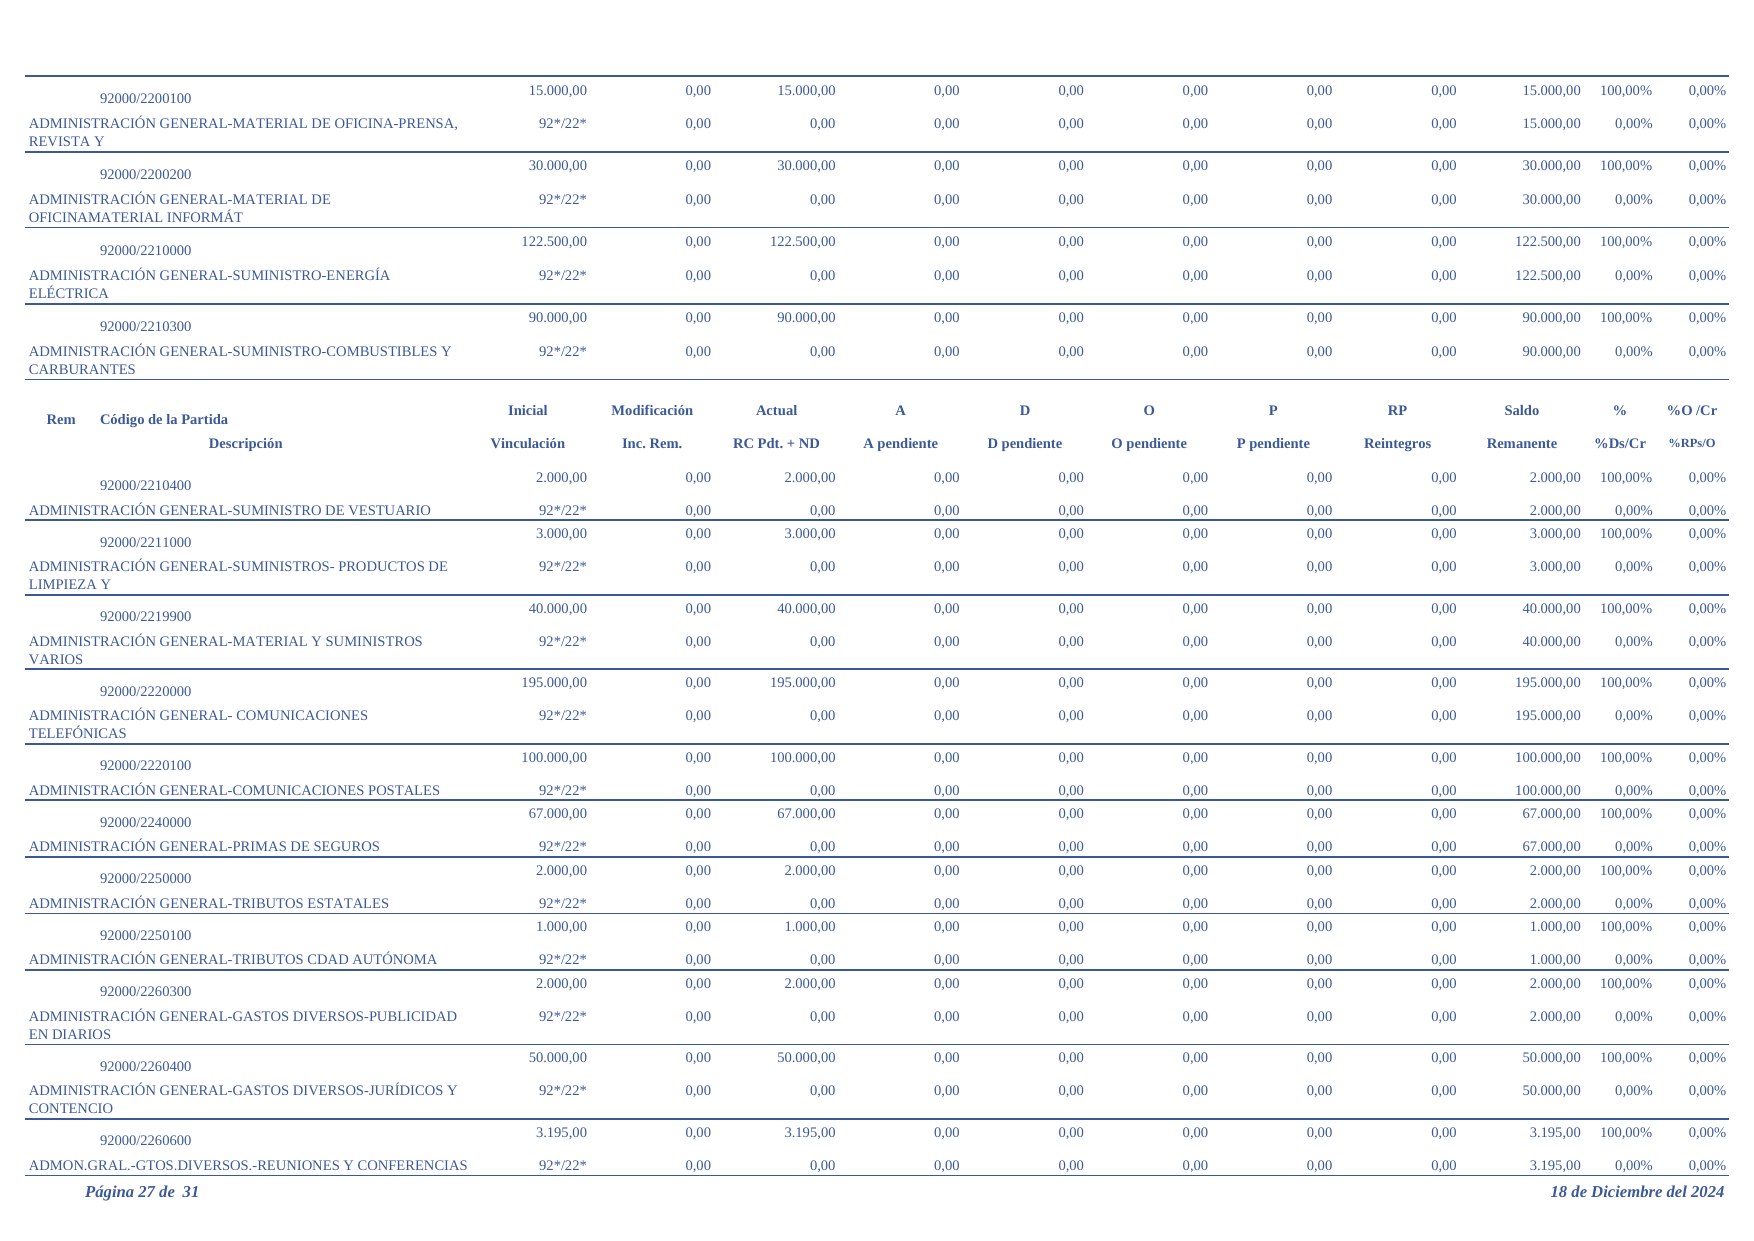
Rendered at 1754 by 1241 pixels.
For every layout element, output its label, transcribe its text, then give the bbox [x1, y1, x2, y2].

table_cell 67.000,00 [733, 801, 863, 834]
table_cell 0,00 [863, 834, 987, 856]
table_cell 92000/2250000 [25, 858, 490, 891]
table_cell 0,00 [1237, 947, 1364, 969]
table_cell 0,00 [1111, 228, 1237, 262]
table_cell 0,00 [1237, 703, 1364, 743]
table_cell 100,00% [1594, 1120, 1666, 1153]
table_cell 0,00 [987, 186, 1111, 227]
table_cell Remanente [1487, 431, 1594, 464]
table_cell 0,00% [1594, 262, 1666, 303]
table_cell ADMINISTRACIÓN GENERAL-PRIMAS DE SEGUROS [25, 834, 490, 856]
table_cell 92*/22* [490, 629, 611, 668]
table_cell 0,00% [1666, 1078, 1729, 1118]
table_cell 0,00 [733, 778, 863, 799]
table_cell 0,00 [733, 1078, 863, 1118]
table_cell 0,00% [1666, 858, 1729, 891]
table_cell 0,00 [1364, 703, 1487, 743]
table_cell 100,00% [1594, 521, 1666, 554]
table_cell 50.000,00 [1487, 1078, 1594, 1118]
table_cell 0,00 [1237, 834, 1364, 856]
table_cell 0,00 [1364, 305, 1487, 338]
table_cell 0,00 [1237, 629, 1364, 668]
table_cell 0,00 [863, 703, 987, 743]
table_cell A pendiente [863, 431, 987, 464]
table_cell 92*/22* [490, 947, 611, 969]
table_cell 0,00 [987, 971, 1111, 1004]
table_cell 0,00% [1594, 1078, 1666, 1118]
table_cell 0,00 [1237, 745, 1364, 777]
table_cell 0,00 [1237, 110, 1364, 151]
table_cell 92*/22* [490, 338, 611, 379]
table_cell 0,00% [1594, 947, 1666, 969]
table_cell 30.000,00 [733, 153, 863, 186]
table_cell 2.000,00 [733, 464, 863, 497]
table_cell 40.000,00 [1487, 596, 1594, 628]
table_cell 92000/2210000 [25, 228, 490, 262]
table_cell 1.000,00 [733, 914, 863, 947]
table_cell 0,00% [1594, 1153, 1666, 1174]
table_cell 0,00% [1666, 554, 1729, 594]
table_cell 0,00% [1666, 891, 1729, 912]
table_cell 0,00 [863, 891, 987, 912]
table_cell 92000/2200200 [25, 153, 490, 186]
table_cell 0,00 [863, 971, 987, 1004]
table_header Saldo [1487, 398, 1594, 431]
table_cell 0,00 [1364, 629, 1487, 668]
table_cell 100.000,00 [733, 745, 863, 777]
table_cell 2.000,00 [1487, 858, 1594, 891]
table_cell 122.500,00 [1487, 228, 1594, 262]
table_cell 92*/22* [490, 891, 611, 912]
table_cell 0,00 [1111, 110, 1237, 151]
table_cell 67.000,00 [1487, 801, 1594, 834]
table_cell 92*/22* [490, 834, 611, 856]
table_cell 0,00 [611, 670, 733, 703]
table_cell 0,00 [611, 745, 733, 777]
table_cell 0,00 [1237, 464, 1364, 497]
table_cell 90.000,00 [733, 305, 863, 338]
table_cell 0,00 [863, 464, 987, 497]
table_cell 122.500,00 [1487, 262, 1594, 303]
table_cell 0,00 [611, 305, 733, 338]
table_cell 0,00 [733, 338, 863, 379]
table_cell 0,00% [1666, 834, 1729, 856]
table_cell 0,00 [1237, 914, 1364, 947]
table_cell 0,00 [1364, 891, 1487, 912]
table_cell 195.000,00 [1487, 703, 1594, 743]
table_cell 100,00% [1594, 670, 1666, 703]
table_cell 92000/2200100 [25, 77, 490, 110]
table_cell 3.195,00 [1487, 1153, 1594, 1174]
table_cell 0,00 [1364, 596, 1487, 628]
table_cell 2.000,00 [1487, 498, 1594, 519]
table_cell 0,00% [1666, 153, 1729, 186]
table_cell 0,00 [611, 338, 733, 379]
table_cell 0,00 [1237, 262, 1364, 303]
table_cell 0,00 [863, 947, 987, 969]
table_cell 0,00 [1237, 228, 1364, 262]
table_cell %Ds/Cr [1594, 431, 1666, 464]
table_cell 0,00 [863, 670, 987, 703]
table_cell 0,00 [987, 153, 1111, 186]
table_cell 50.000,00 [490, 1045, 611, 1078]
table_cell 0,00 [987, 947, 1111, 969]
table_cell Reintegros [1364, 431, 1487, 464]
table_cell 0,00 [863, 1120, 987, 1153]
table_cell 0,00 [611, 228, 733, 262]
table_header P [1237, 398, 1364, 431]
table_cell 0,00 [1111, 1120, 1237, 1153]
table_cell 0,00 [611, 914, 733, 947]
table_cell 15.000,00 [1487, 110, 1594, 151]
table_cell Inc. Rem. [611, 431, 733, 464]
table_cell 0,00 [1237, 521, 1364, 554]
table_header %O /Cr [1666, 398, 1729, 431]
table_cell ADMON.GRAL.-GTOS.DIVERSOS.-REUNIONES Y CONFERENCIAS [25, 1153, 490, 1174]
table_cell 2.000,00 [490, 858, 611, 891]
table_cell 3.000,00 [733, 521, 863, 554]
table_cell 2.000,00 [733, 858, 863, 891]
table_cell 0,00 [1237, 554, 1364, 594]
table_cell 90.000,00 [1487, 338, 1594, 379]
table_cell 0,00% [1594, 338, 1666, 379]
table_cell 0,00 [987, 801, 1111, 834]
table_cell 0,00 [1237, 670, 1364, 703]
table_cell 0,00% [1666, 521, 1729, 554]
table_cell 0,00 [1364, 186, 1487, 227]
table_cell 15.000,00 [490, 77, 611, 110]
table_cell 0,00 [1237, 891, 1364, 912]
table_cell 92*/22* [490, 262, 611, 303]
table_cell ADMINISTRACIÓN GENERAL- COMUNICACIONES TELEFÓNICAS [25, 703, 490, 743]
table_cell 0,00 [611, 1004, 733, 1043]
table_cell 0,00 [987, 703, 1111, 743]
table_cell 100,00% [1594, 464, 1666, 497]
table_header RP [1364, 398, 1487, 431]
table_header Actual [733, 398, 863, 431]
table_cell 3.195,00 [733, 1120, 863, 1153]
table_cell 92*/22* [490, 1153, 611, 1174]
table_cell 92*/22* [490, 186, 611, 227]
table_cell 0,00 [863, 745, 987, 777]
table_cell 0,00% [1666, 1120, 1729, 1153]
table_cell 0,00 [611, 1153, 733, 1174]
table_cell 0,00% [1594, 498, 1666, 519]
table_cell 1.000,00 [1487, 914, 1594, 947]
table_cell 0,00 [611, 153, 733, 186]
table_cell 0,00 [987, 1045, 1111, 1078]
table_cell 0,00 [611, 554, 733, 594]
table_cell 0,00 [987, 596, 1111, 628]
table_cell ADMINISTRACIÓN GENERAL-TRIBUTOS CDAD AUTÓNOMA [25, 947, 490, 969]
table_cell 0,00 [987, 914, 1111, 947]
table_cell 0,00 [863, 77, 987, 110]
table_cell 92000/2260600 [25, 1120, 490, 1153]
table_cell 0,00 [1364, 110, 1487, 151]
table_cell 92*/22* [490, 110, 611, 151]
table_cell 0,00% [1594, 834, 1666, 856]
table_cell 195.000,00 [1487, 670, 1594, 703]
table_cell 92*/22* [490, 1004, 611, 1043]
table_cell 0,00 [863, 228, 987, 262]
table_cell 0,00 [1364, 228, 1487, 262]
table_cell 0,00 [1364, 1153, 1487, 1174]
table_cell 100,00% [1594, 1045, 1666, 1078]
table_cell 15.000,00 [733, 77, 863, 110]
table_cell 2.000,00 [1487, 971, 1594, 1004]
table_cell 0,00 [987, 1004, 1111, 1043]
table_cell 0,00 [1111, 554, 1237, 594]
table_cell 15.000,00 [1487, 77, 1594, 110]
table_cell 0,00% [1594, 891, 1666, 912]
table_cell 0,00 [1364, 971, 1487, 1004]
table_cell 92*/22* [490, 498, 611, 519]
table_cell ADMINISTRACIÓN GENERAL-SUMINISTROS- PRODUCTOS DE LIMPIEZA Y [25, 554, 490, 594]
table_cell 100.000,00 [490, 745, 611, 777]
table_cell 3.000,00 [1487, 554, 1594, 594]
table_cell 0,00% [1666, 1045, 1729, 1078]
table_cell 0,00% [1594, 110, 1666, 151]
table_cell 100.000,00 [1487, 745, 1594, 777]
table_cell 0,00 [863, 554, 987, 594]
table_cell 0,00% [1666, 1004, 1729, 1043]
table_cell 0,00 [987, 110, 1111, 151]
table_cell ADMINISTRACIÓN GENERAL-MATERIAL DE OFICINAMATERIAL INFORMÁT [25, 186, 490, 227]
table_cell 0,00 [611, 110, 733, 151]
table_cell 92000/2210300 [25, 305, 490, 338]
table_cell 0,00 [1364, 464, 1487, 497]
table_cell 0,00 [1111, 629, 1237, 668]
table_cell 92000/2220100 [25, 745, 490, 777]
table_cell 0,00 [1237, 858, 1364, 891]
table_cell 92*/22* [490, 1078, 611, 1118]
table_cell 0,00 [733, 498, 863, 519]
table_cell 0,00 [987, 521, 1111, 554]
table_cell 0,00 [1364, 947, 1487, 969]
table_cell 0,00 [987, 554, 1111, 594]
table_cell 0,00 [1364, 498, 1487, 519]
table_cell 0,00 [733, 186, 863, 227]
table_cell 0,00 [1111, 703, 1237, 743]
table_header % [1594, 398, 1666, 431]
table_cell 0,00 [1237, 1045, 1364, 1078]
table_cell 92*/22* [490, 778, 611, 799]
table_cell 0,00% [1594, 629, 1666, 668]
table_cell 0,00 [863, 801, 987, 834]
table_cell Vinculación [490, 431, 611, 464]
table_cell 40.000,00 [490, 596, 611, 628]
table_cell 0,00 [863, 858, 987, 891]
table_cell 0,00 [733, 703, 863, 743]
table_cell 0,00 [1111, 153, 1237, 186]
table_cell 0,00 [1111, 77, 1237, 110]
table_cell 3.000,00 [1487, 521, 1594, 554]
table_cell 0,00% [1666, 186, 1729, 227]
table_cell ADMINISTRACIÓN GENERAL-SUMINISTRO DE VESTUARIO [25, 498, 490, 519]
table_cell 0,00 [1364, 745, 1487, 777]
table_cell 0,00% [1666, 464, 1729, 497]
table_cell 0,00 [987, 338, 1111, 379]
table_cell ADMINISTRACIÓN GENERAL-COMUNICACIONES POSTALES [25, 778, 490, 799]
table_cell 3.000,00 [490, 521, 611, 554]
table_cell 0,00 [1364, 834, 1487, 856]
table_cell 0,00 [611, 629, 733, 668]
table_cell 0,00 [1364, 1045, 1487, 1078]
table_cell 0,00 [987, 228, 1111, 262]
table_cell 0,00 [1237, 778, 1364, 799]
table_cell ADMINISTRACIÓN GENERAL-GASTOS DIVERSOS-PUBLICIDAD EN DIARIOS [25, 1004, 490, 1043]
table_cell 0,00 [987, 77, 1111, 110]
table_cell 0,00 [1111, 1153, 1237, 1174]
table_cell 0,00 [987, 262, 1111, 303]
table_cell 0,00 [611, 1045, 733, 1078]
table_cell 0,00 [1237, 1153, 1364, 1174]
table_cell 0,00 [987, 670, 1111, 703]
table_cell 0,00% [1666, 77, 1729, 110]
table_cell 0,00 [611, 947, 733, 969]
table_cell 92000/2219900 [25, 596, 490, 628]
table_cell 0,00% [1594, 186, 1666, 227]
table_cell 100,00% [1594, 305, 1666, 338]
table_cell 0,00 [1364, 801, 1487, 834]
table_cell 0,00 [987, 834, 1111, 856]
table_cell 0,00 [1364, 914, 1487, 947]
table_cell 0,00 [733, 110, 863, 151]
table_cell 0,00 [863, 1045, 987, 1078]
table_cell 0,00 [733, 262, 863, 303]
table_cell 0,00 [733, 1153, 863, 1174]
table_cell 0,00 [611, 703, 733, 743]
table_cell 0,00 [863, 914, 987, 947]
table_cell 0,00 [1364, 521, 1487, 554]
table_cell 0,00 [1237, 1078, 1364, 1118]
table_cell 0,00 [1237, 971, 1364, 1004]
table_cell 0,00 [1111, 914, 1237, 947]
table_cell 0,00 [1237, 596, 1364, 628]
table_cell 2.000,00 [1487, 464, 1594, 497]
table_cell 0,00 [863, 1004, 987, 1043]
table_cell 0,00 [611, 521, 733, 554]
table_cell 50.000,00 [1487, 1045, 1594, 1078]
table_cell 0,00% [1666, 629, 1729, 668]
table_cell 0,00% [1666, 338, 1729, 379]
table_cell 0,00 [733, 629, 863, 668]
table_cell 92000/2211000 [25, 521, 490, 554]
table_header Modificación [611, 398, 733, 431]
table_cell 40.000,00 [1487, 629, 1594, 668]
table_cell 3.195,00 [490, 1120, 611, 1153]
table_cell 3.195,00 [1487, 1120, 1594, 1153]
table_cell 0,00 [1111, 858, 1237, 891]
table_cell 2.000,00 [490, 971, 611, 1004]
table_cell 0,00 [863, 305, 987, 338]
table_cell 0,00 [1237, 1004, 1364, 1043]
table_cell 100,00% [1594, 914, 1666, 947]
table_cell 0,00 [1364, 554, 1487, 594]
table_cell 0,00 [1111, 464, 1237, 497]
table_cell 0,00 [863, 521, 987, 554]
table_cell RC Pdt. + ND [733, 431, 863, 464]
table_cell 0,00 [863, 338, 987, 379]
table_cell 0,00% [1666, 262, 1729, 303]
table_cell Descripción [25, 431, 490, 464]
table_cell 0,00 [1364, 77, 1487, 110]
table_cell 0,00 [611, 77, 733, 110]
table_cell 30.000,00 [490, 153, 611, 186]
table_cell 100,00% [1594, 745, 1666, 777]
table_cell 0,00 [1111, 971, 1237, 1004]
table_cell 0,00 [1237, 801, 1364, 834]
table_cell 1.000,00 [490, 914, 611, 947]
table_cell 92000/2260300 [25, 971, 490, 1004]
table_cell %RPs/O [1666, 431, 1729, 464]
table_cell 100,00% [1594, 228, 1666, 262]
table_cell 0,00% [1594, 554, 1666, 594]
table_cell 100,00% [1594, 77, 1666, 110]
table_cell 0,00 [1237, 77, 1364, 110]
table_cell 0,00 [1111, 947, 1237, 969]
table_cell 100.000,00 [1487, 778, 1594, 799]
table_cell 0,00 [987, 891, 1111, 912]
table_cell 0,00 [987, 305, 1111, 338]
table_cell 0,00 [987, 858, 1111, 891]
table_cell 0,00 [1111, 1078, 1237, 1118]
table_cell 92*/22* [490, 554, 611, 594]
table_cell 0,00 [863, 262, 987, 303]
table_cell ADMINISTRACIÓN GENERAL-SUMINISTRO-COMBUSTIBLES Y CARBURANTES [25, 338, 490, 379]
table_cell 1.000,00 [1487, 947, 1594, 969]
table_cell 0,00 [1111, 745, 1237, 777]
table_cell 0,00% [1594, 1004, 1666, 1043]
table_cell 0,00 [1237, 153, 1364, 186]
table_cell ADMINISTRACIÓN GENERAL-SUMINISTRO-ENERGÍA ELÉCTRICA [25, 262, 490, 303]
table_cell 0,00 [1364, 858, 1487, 891]
table_cell 2.000,00 [490, 464, 611, 497]
table_cell ADMINISTRACIÓN GENERAL-MATERIAL DE OFICINA-PRENSA, REVISTA Y [25, 110, 490, 151]
table_cell 0,00 [1111, 834, 1237, 856]
table_cell 0,00 [1111, 262, 1237, 303]
table_cell 0,00 [611, 891, 733, 912]
table_cell 0,00% [1666, 778, 1729, 799]
table_cell 0,00 [987, 778, 1111, 799]
table_cell 122.500,00 [490, 228, 611, 262]
table_cell ADMINISTRACIÓN GENERAL-TRIBUTOS ESTATALES [25, 891, 490, 912]
table_cell 0,00 [611, 801, 733, 834]
table_cell 67.000,00 [1487, 834, 1594, 856]
table_cell 0,00% [1666, 305, 1729, 338]
table_cell 0,00 [863, 153, 987, 186]
table_cell 0,00 [1111, 670, 1237, 703]
table_cell 0,00% [1666, 971, 1729, 1004]
table_cell 90.000,00 [490, 305, 611, 338]
table_cell D pendiente [987, 431, 1111, 464]
table_cell 0,00 [1111, 305, 1237, 338]
table_cell ADMINISTRACIÓN GENERAL-MATERIAL Y SUMINISTROS VARIOS [25, 629, 490, 668]
table_cell 0,00% [1666, 801, 1729, 834]
table_cell 0,00% [1666, 947, 1729, 969]
table_header O [1111, 398, 1237, 431]
table_cell 0,00% [1666, 596, 1729, 628]
table_cell 0,00 [611, 186, 733, 227]
table_cell 0,00 [1364, 153, 1487, 186]
table_cell 0,00 [863, 778, 987, 799]
table_cell 0,00 [863, 110, 987, 151]
table_cell 0,00% [1666, 914, 1729, 947]
table_cell 2.000,00 [1487, 891, 1594, 912]
table_cell 0,00 [1111, 1004, 1237, 1043]
table_cell 0,00 [611, 778, 733, 799]
table_cell 67.000,00 [490, 801, 611, 834]
table_cell 0,00 [987, 1078, 1111, 1118]
table_cell 0,00% [1594, 703, 1666, 743]
table_cell 100,00% [1594, 596, 1666, 628]
table_cell 0,00% [1594, 778, 1666, 799]
table_cell 0,00 [1364, 1004, 1487, 1043]
table_cell 90.000,00 [1487, 305, 1594, 338]
table_cell 100,00% [1594, 801, 1666, 834]
table_cell 2.000,00 [733, 971, 863, 1004]
table_cell 0,00 [987, 629, 1111, 668]
table_cell 0,00 [1111, 186, 1237, 227]
table_header Inicial [490, 398, 611, 431]
table_cell 100,00% [1594, 858, 1666, 891]
table_cell 0,00 [987, 1120, 1111, 1153]
table_cell 0,00 [863, 186, 987, 227]
table_cell 0,00 [987, 1153, 1111, 1174]
table_cell 195.000,00 [733, 670, 863, 703]
table_cell 0,00 [1111, 778, 1237, 799]
table_cell 0,00 [863, 1078, 987, 1118]
table_header D [987, 398, 1111, 431]
table_cell 0,00 [1237, 1120, 1364, 1153]
table_cell 0,00 [987, 464, 1111, 497]
table_cell 0,00 [1364, 262, 1487, 303]
table_cell 0,00 [611, 596, 733, 628]
table_cell 0,00 [1111, 596, 1237, 628]
table_cell 0,00 [611, 834, 733, 856]
table_cell 40.000,00 [733, 596, 863, 628]
table_header Rem Código de la Partida [25, 398, 490, 431]
table_cell 92000/2210400 [25, 464, 490, 497]
table_cell 50.000,00 [733, 1045, 863, 1078]
table_cell 2.000,00 [1487, 1004, 1594, 1043]
table_cell 0,00 [1111, 338, 1237, 379]
table_cell 0,00 [1237, 498, 1364, 519]
table_cell 0,00 [1364, 1078, 1487, 1118]
table_cell 0,00 [1364, 1120, 1487, 1153]
table_cell 0,00 [611, 262, 733, 303]
table_cell 0,00 [863, 629, 987, 668]
table_header A [863, 398, 987, 431]
table_cell 92000/2260400 [25, 1045, 490, 1078]
table_cell 0,00 [1364, 670, 1487, 703]
table_cell 92000/2250100 [25, 914, 490, 947]
table_cell 0,00 [1364, 778, 1487, 799]
table_cell ADMINISTRACIÓN GENERAL-GASTOS DIVERSOS-JURÍDICOS Y CONTENCIO [25, 1078, 490, 1118]
table_cell 92000/2240000 [25, 801, 490, 834]
table_cell 0,00 [863, 1153, 987, 1174]
table_cell 0,00% [1666, 228, 1729, 262]
table_cell 0,00 [863, 596, 987, 628]
table_cell 0,00 [1237, 305, 1364, 338]
table_cell 0,00 [733, 1004, 863, 1043]
table_cell 92*/22* [490, 703, 611, 743]
table_cell 195.000,00 [490, 670, 611, 703]
table_cell 0,00 [733, 834, 863, 856]
table_cell P pendiente [1237, 431, 1364, 464]
table_cell 30.000,00 [1487, 186, 1594, 227]
table_cell 0,00% [1666, 745, 1729, 777]
table_cell 0,00 [1111, 498, 1237, 519]
table_cell 30.000,00 [1487, 153, 1594, 186]
table_cell 0,00 [1111, 891, 1237, 912]
table_cell 122.500,00 [733, 228, 863, 262]
table_cell 0,00% [1666, 1153, 1729, 1174]
table_cell 0,00 [733, 554, 863, 594]
table_cell 0,00% [1666, 703, 1729, 743]
table_cell 0,00 [863, 498, 987, 519]
table_cell 0,00 [1237, 186, 1364, 227]
table_cell 0,00 [611, 971, 733, 1004]
table_cell O pendiente [1111, 431, 1237, 464]
table_cell 0,00% [1666, 110, 1729, 151]
table_cell 0,00 [611, 858, 733, 891]
table_cell 0,00 [1111, 521, 1237, 554]
table_cell 100,00% [1594, 153, 1666, 186]
table_cell 0,00 [611, 1078, 733, 1118]
table_cell 0,00 [1111, 801, 1237, 834]
table_cell 0,00 [611, 498, 733, 519]
table_cell 0,00% [1666, 498, 1729, 519]
table_cell 92000/2220000 [25, 670, 490, 703]
table_cell 0,00 [733, 947, 863, 969]
table_cell 0,00 [1237, 338, 1364, 379]
table_cell 0,00 [611, 1120, 733, 1153]
table_cell 100,00% [1594, 971, 1666, 1004]
table_cell 0,00 [611, 464, 733, 497]
table_cell 0,00 [987, 498, 1111, 519]
table_cell 0,00 [733, 891, 863, 912]
table_cell 0,00 [987, 745, 1111, 777]
table_cell 0,00 [1111, 1045, 1237, 1078]
table_cell 0,00% [1666, 670, 1729, 703]
table_cell 0,00 [1364, 338, 1487, 379]
